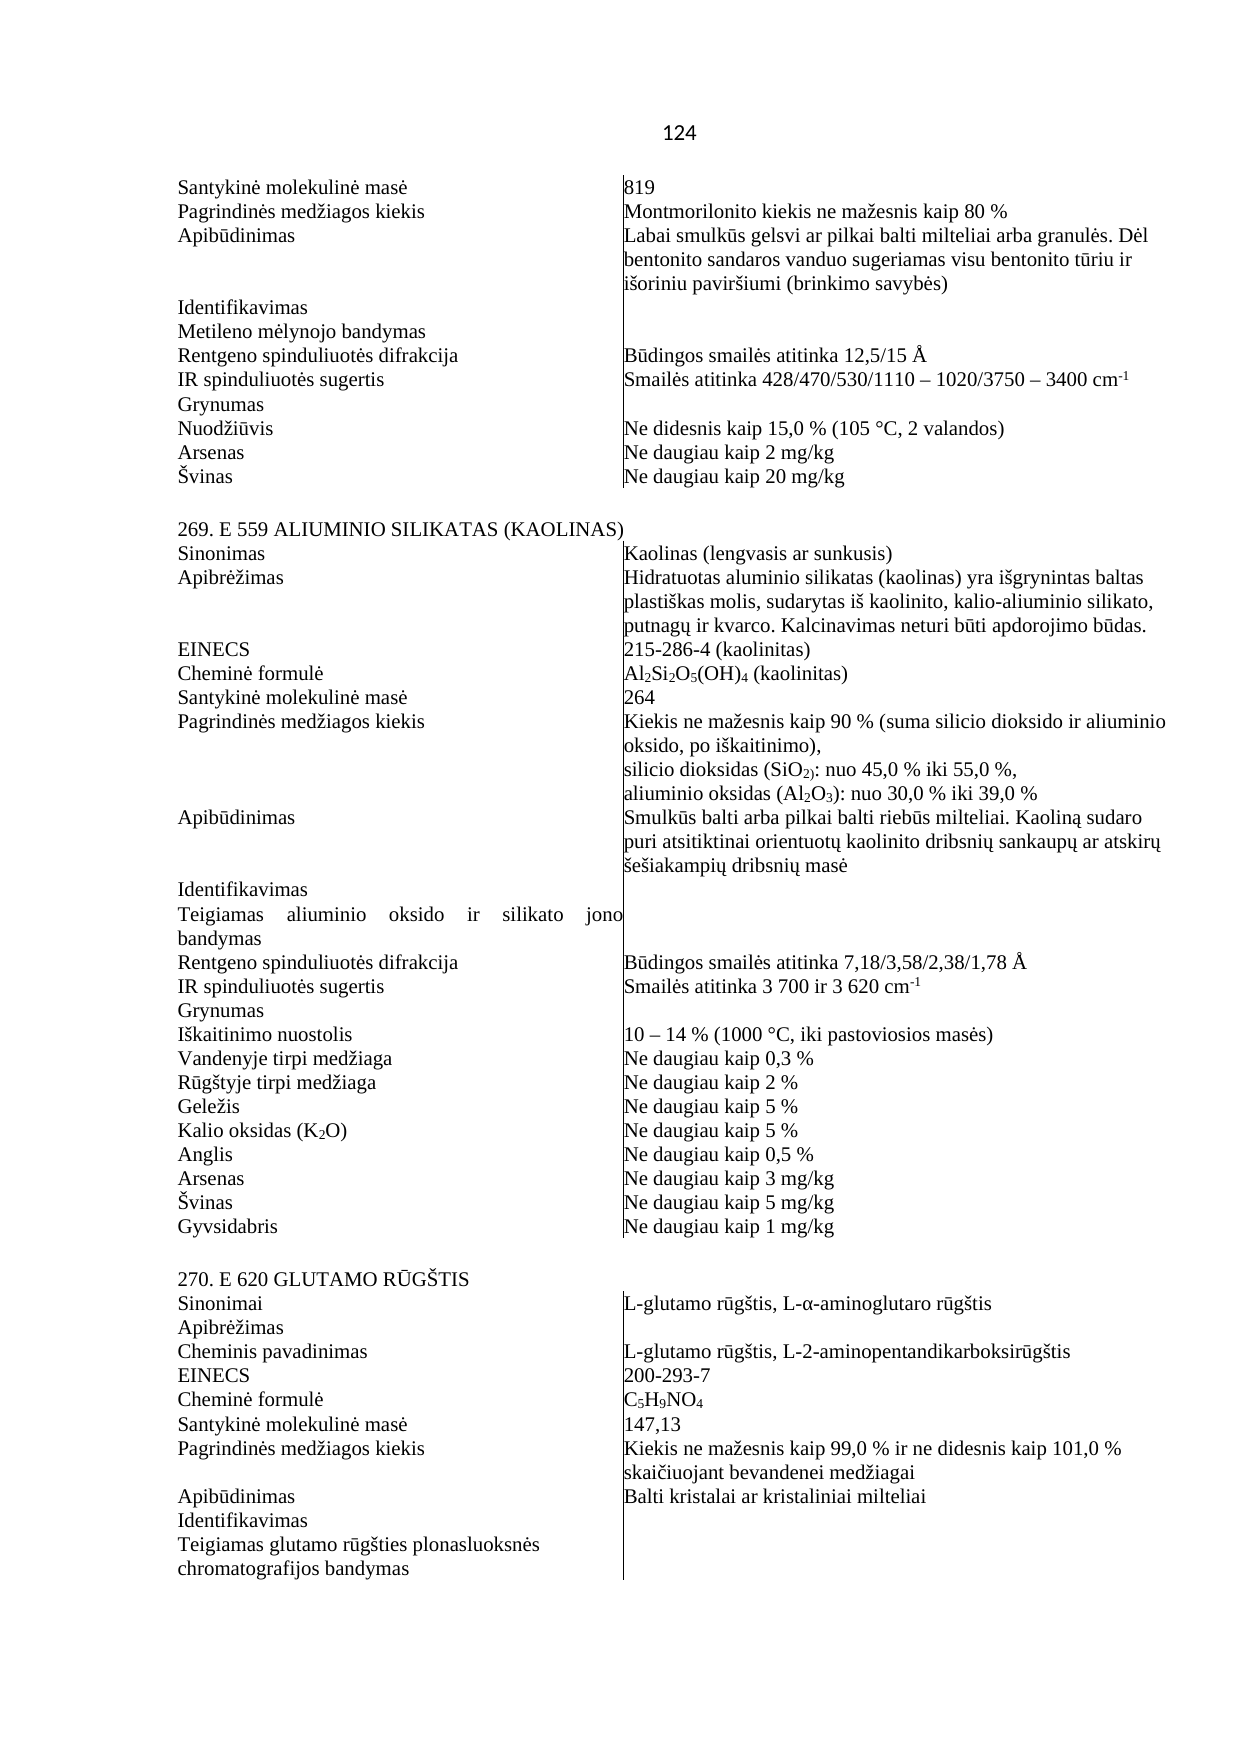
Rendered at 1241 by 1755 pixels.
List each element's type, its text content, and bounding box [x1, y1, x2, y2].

table_cell 215-286-4 (kaolinitas) [624, 637, 1181, 661]
text 269. E 559 ALIUMINIO SILIKATAS (KAOLINAS) [177, 516, 1181, 541]
table_cell Ne daugiau kaip 5 % [624, 1094, 1181, 1118]
table_cell Rentgeno spinduliuotės difrakcija [177, 950, 623, 974]
table_cell Balti kristalai ar kristaliniai milteliai [624, 1484, 1181, 1508]
table_cell IR spinduliuotės sugertis [177, 368, 623, 391]
table_cell Identifikavimas [177, 295, 623, 319]
table_cell Teigiamas aliuminio oksido ir silikato jono bandymas [177, 901, 623, 949]
table_cell Pagrindinės medžiagos kiekis [177, 1436, 623, 1484]
table_cell Anglis [177, 1142, 623, 1166]
table_cell EINECS [177, 637, 623, 661]
table_cell Apibūdinimas [177, 1484, 623, 1508]
table_cell Santykinė molekulinė masė [177, 175, 623, 199]
table_header Sinonimai [177, 1291, 623, 1315]
table_cell Cheminis pavadinimas [177, 1339, 623, 1363]
table_cell Būdingos smailės atitinka 12,5/15 Å [624, 343, 1181, 367]
table_cell Metileno mėlynojo bandymas [177, 319, 623, 343]
table_cell Arsenas [177, 440, 623, 464]
table_cell [624, 998, 1181, 1022]
table_cell Ne daugiau kaip 5 mg/kg [624, 1190, 1181, 1214]
table_cell [624, 295, 1181, 319]
table_cell Identifikavimas [177, 1508, 623, 1532]
table_cell [624, 391, 1181, 416]
table_cell C5H9NO4 [624, 1388, 1181, 1411]
table_cell Iškaitinimo nuostolis [177, 1022, 623, 1046]
table_cell Kiekis ne mažesnis kaip 90 % (suma silicio dioksido ir aliuminio oksido, po iškaitinimo), silicio dioksidas (SiO2): nuo 45,0 % iki 55,0 %, aliuminio oksidas (Al2O3): nuo 30,0 % iki 39,0 % [624, 709, 1181, 805]
table_cell EINECS [177, 1363, 623, 1387]
table_cell Apibūdinimas [177, 223, 623, 295]
table_cell Rentgeno spinduliuotės difrakcija [177, 343, 623, 367]
table_cell Gyvsidabris [177, 1214, 623, 1238]
table_cell [624, 901, 1181, 949]
table_cell Apibrėžimas [177, 565, 623, 637]
table_cell Ne daugiau kaip 1 mg/kg [624, 1214, 1181, 1238]
table_cell Labai smulkūs gelsvi ar pilkai balti milteliai arba granulės. Dėl bentonito sandaros vanduo sugeriamas visu bentonito tūriu ir išoriniu paviršiumi (brinkimo savybės) [624, 223, 1181, 295]
table_cell Geležis [177, 1094, 623, 1118]
table_cell Švinas [177, 1190, 623, 1214]
table_cell 10 – 14 % (1000 °C, iki pastoviosios masės) [624, 1022, 1181, 1046]
table_cell [624, 1532, 1181, 1580]
table_header Sinonimas [177, 541, 623, 564]
table_cell Pagrindinės medžiagos kiekis [177, 709, 623, 805]
table_cell Kiekis ne mažesnis kaip 99,0 % ir ne didesnis kaip 101,0 % skaičiuojant bevandenei medžiagai [624, 1436, 1181, 1484]
table_header L-glutamo rūgštis, L-α-aminoglutaro rūgštis [624, 1291, 1181, 1315]
table_cell Vandenyje tirpi medžiaga [177, 1046, 623, 1070]
table_cell Smailės atitinka 428/470/530/1110 – 1020/3750 – 3400 cm-1 [624, 368, 1181, 391]
table_cell Ne daugiau kaip 0,3 % [624, 1046, 1181, 1070]
table_cell Nuodžiūvis [177, 416, 623, 439]
table_cell Grynumas [177, 391, 623, 416]
table_cell Kalio oksidas (K2O) [177, 1118, 623, 1142]
table_cell Ne daugiau kaip 0,5 % [624, 1142, 1181, 1166]
table_cell Grynumas [177, 998, 623, 1022]
table_cell Smulkūs balti arba pilkai balti riebūs milteliai. Kaoliną sudaro puri atsitiktinai orientuotų kaolinito dribsnių sankaupų ar atskirų šešiakampių dribsnių masė [624, 805, 1181, 877]
table_cell Montmorilonito kiekis ne mažesnis kaip 80 % [624, 199, 1181, 223]
table_cell Hidratuotas aluminio silikatas (kaolinas) yra išgrynintas baltas plastiškas molis, sudarytas iš kaolinito, kalio-aliuminio silikato, putnagų ir kvarco. Kalcinavimas neturi būti apdorojimo būdas. [624, 565, 1181, 637]
table_cell Švinas [177, 464, 623, 488]
table_cell Santykinė molekulinė masė [177, 1411, 623, 1436]
table_cell Ne daugiau kaip 20 mg/kg [624, 464, 1181, 488]
table_cell Ne didesnis kaip 15,0 % (105 °C, 2 valandos) [624, 416, 1181, 439]
table_cell Teigiamas glutamo rūgšties plonasluoksnės chromatografijos bandymas [177, 1532, 623, 1580]
table_cell Ne daugiau kaip 5 % [624, 1118, 1181, 1142]
table_cell IR spinduliuotės sugertis [177, 974, 623, 998]
table_cell L-glutamo rūgštis, L-2-aminopentandikarboksirūgštis [624, 1339, 1181, 1363]
table_cell Apibrėžimas [177, 1315, 623, 1339]
table_cell Būdingos smailės atitinka 7,18/3,58/2,38/1,78 Å [624, 950, 1181, 974]
table_cell Al2Si2O5(OH)4 (kaolinitas) [624, 661, 1181, 685]
table_cell 200-293-7 [624, 1363, 1181, 1387]
table_cell Arsenas [177, 1166, 623, 1190]
table_cell Rūgštyje tirpi medžiaga [177, 1070, 623, 1094]
table_cell 819 [624, 175, 1181, 199]
text 270. E 620 GLUTAMO RŪGŠTIS [177, 1267, 1181, 1291]
table_cell Smailės atitinka 3 700 ir 3 620 cm-1 [624, 974, 1181, 998]
table_cell Santykinė molekulinė masė [177, 685, 623, 709]
table_cell Identifikavimas [177, 878, 623, 901]
table_cell Cheminė formulė [177, 661, 623, 685]
table_cell Apibūdinimas [177, 805, 623, 877]
table_cell 264 [624, 685, 1181, 709]
table_cell Cheminė formulė [177, 1388, 623, 1411]
table_cell Ne daugiau kaip 2 mg/kg [624, 440, 1181, 464]
table_cell [624, 878, 1181, 901]
table_cell 147,13 [624, 1411, 1181, 1436]
table_header Kaolinas (lengvasis ar sunkusis) [624, 541, 1181, 564]
table_cell Ne daugiau kaip 2 % [624, 1070, 1181, 1094]
table_cell [624, 1315, 1181, 1339]
table_cell Ne daugiau kaip 3 mg/kg [624, 1166, 1181, 1190]
table_cell Pagrindinės medžiagos kiekis [177, 199, 623, 223]
table_cell [624, 1508, 1181, 1532]
table_cell [624, 319, 1181, 343]
